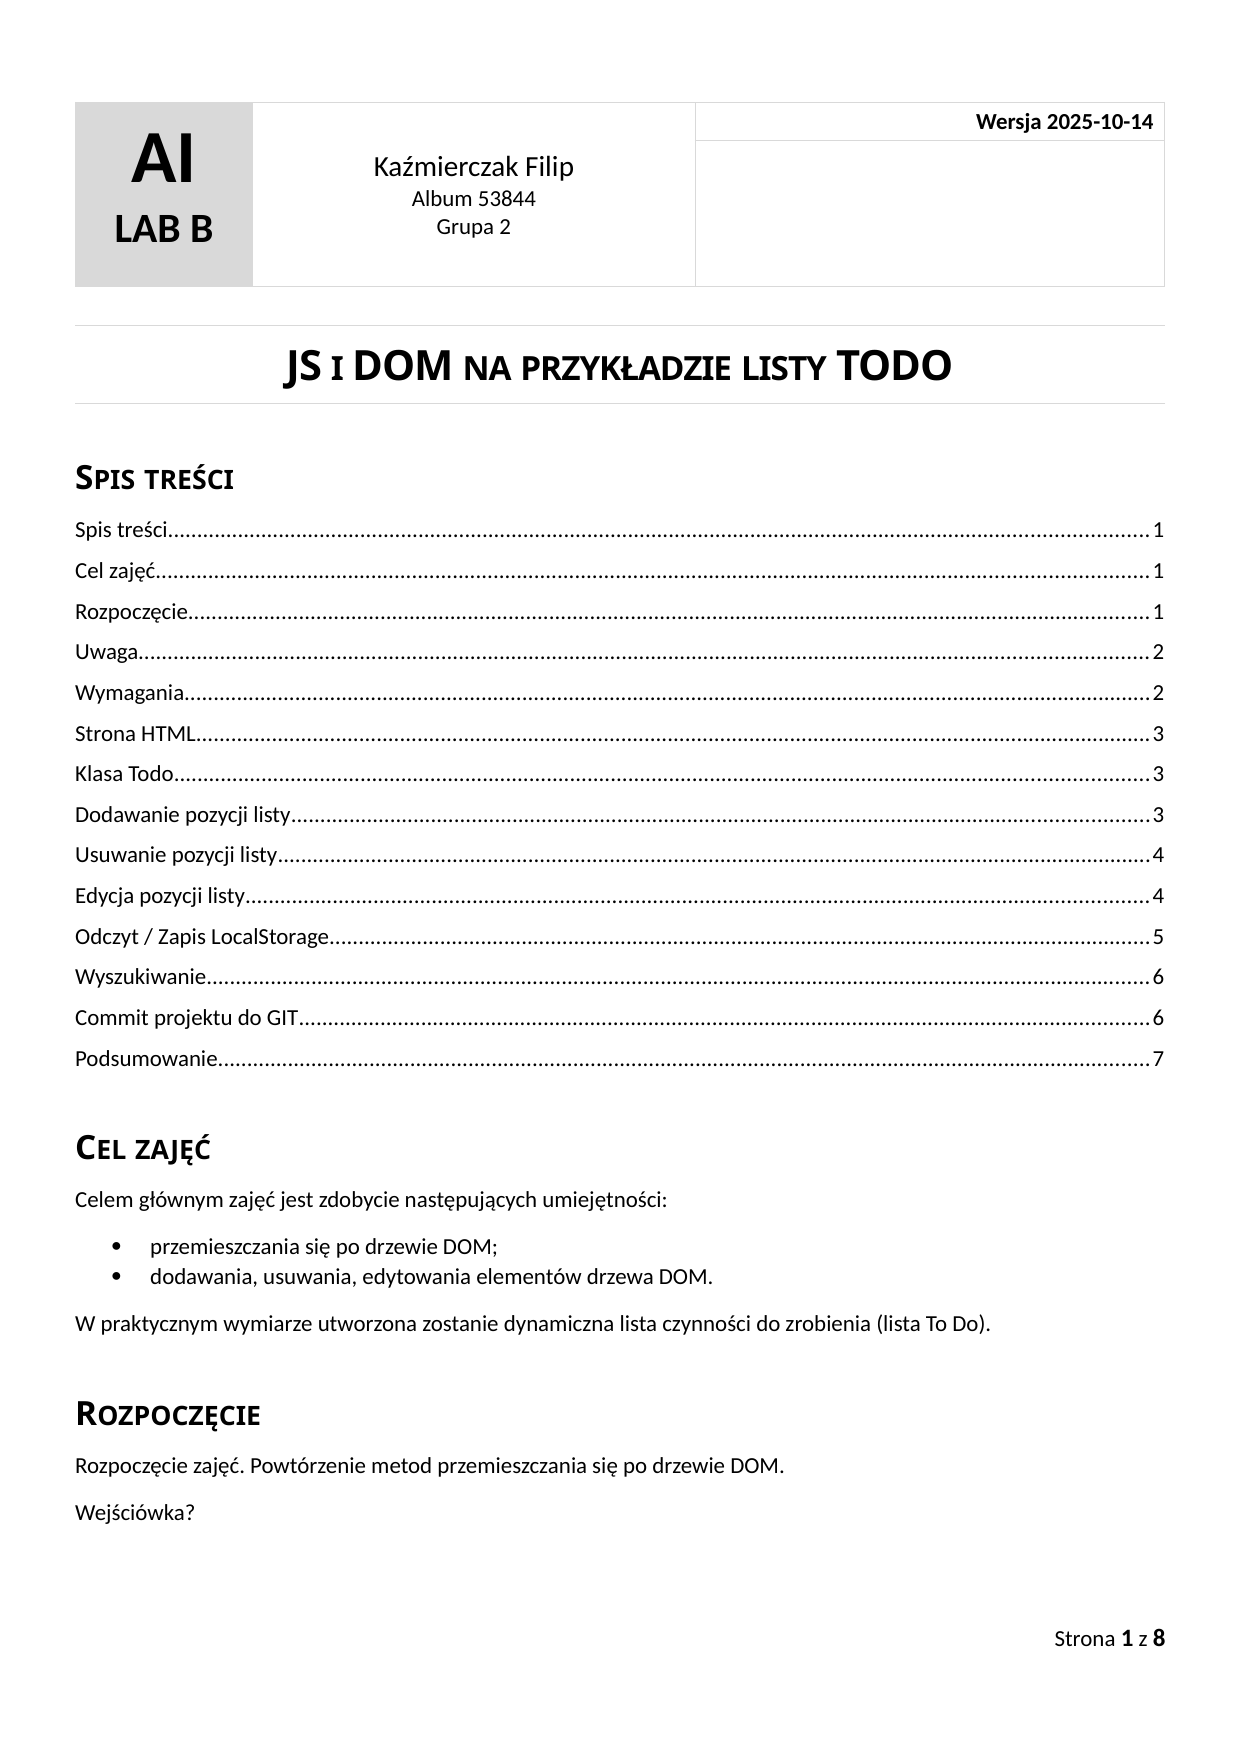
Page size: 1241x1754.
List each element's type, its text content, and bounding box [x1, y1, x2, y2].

text Klasa Todo 3 [75, 759, 1165, 787]
table_cell LAB B [76, 202, 252, 286]
text Cel zajęć 1 [75, 556, 1165, 584]
text Rozpoczęcie 1 [75, 597, 1165, 625]
text Wymagania 2 [75, 678, 1165, 706]
subtitle Cel zajęć [75, 1124, 1165, 1169]
text Uwaga 2 [75, 637, 1165, 666]
title JS i DOM na przykładzie listy TODO [75, 326, 1165, 403]
text Strona HTML 3 [75, 719, 1165, 747]
text Wyszukiwanie 6 [75, 962, 1165, 991]
text Odczyt / Zapis LocalStorage 5 [75, 922, 1165, 950]
list dodawania, usuwania, edytowania elementów drzewa DOM. [112, 1262, 1165, 1291]
subtitle Spis treści [75, 454, 1165, 499]
list przemieszczania się po drzewie DOM; [112, 1232, 1165, 1260]
text W praktycznym wymiarze utworzona zostanie dynamiczna lista czynności do zrobienia (lista To Do). [75, 1309, 1165, 1337]
text Podsumowanie 7 [75, 1044, 1165, 1072]
text Usuwanie pozycji listy 4 [75, 841, 1165, 869]
text Edycja pozycji listy 4 [75, 881, 1165, 909]
text Celem głównym zajęć jest zdobycie następujących umiejętności: [75, 1185, 1165, 1213]
text Commit projektu do GIT 6 [75, 1003, 1165, 1031]
subtitle Rozpoczęcie [75, 1389, 1165, 1435]
table_header AI [76, 103, 252, 201]
text Wejściówka? [75, 1498, 1165, 1526]
table_header Wersja 2025-10-14 [696, 103, 1164, 140]
table_cell [696, 141, 1164, 286]
table_header Kaźmierczak Filip Album 53844 Grupa 2 [253, 103, 695, 286]
text Spis treści 1 [75, 516, 1165, 544]
text Dodawanie pozycji listy 3 [75, 800, 1165, 828]
text Rozpoczęcie zajęć. Powtórzenie metod przemieszczania się po drzewie DOM. [75, 1451, 1165, 1479]
